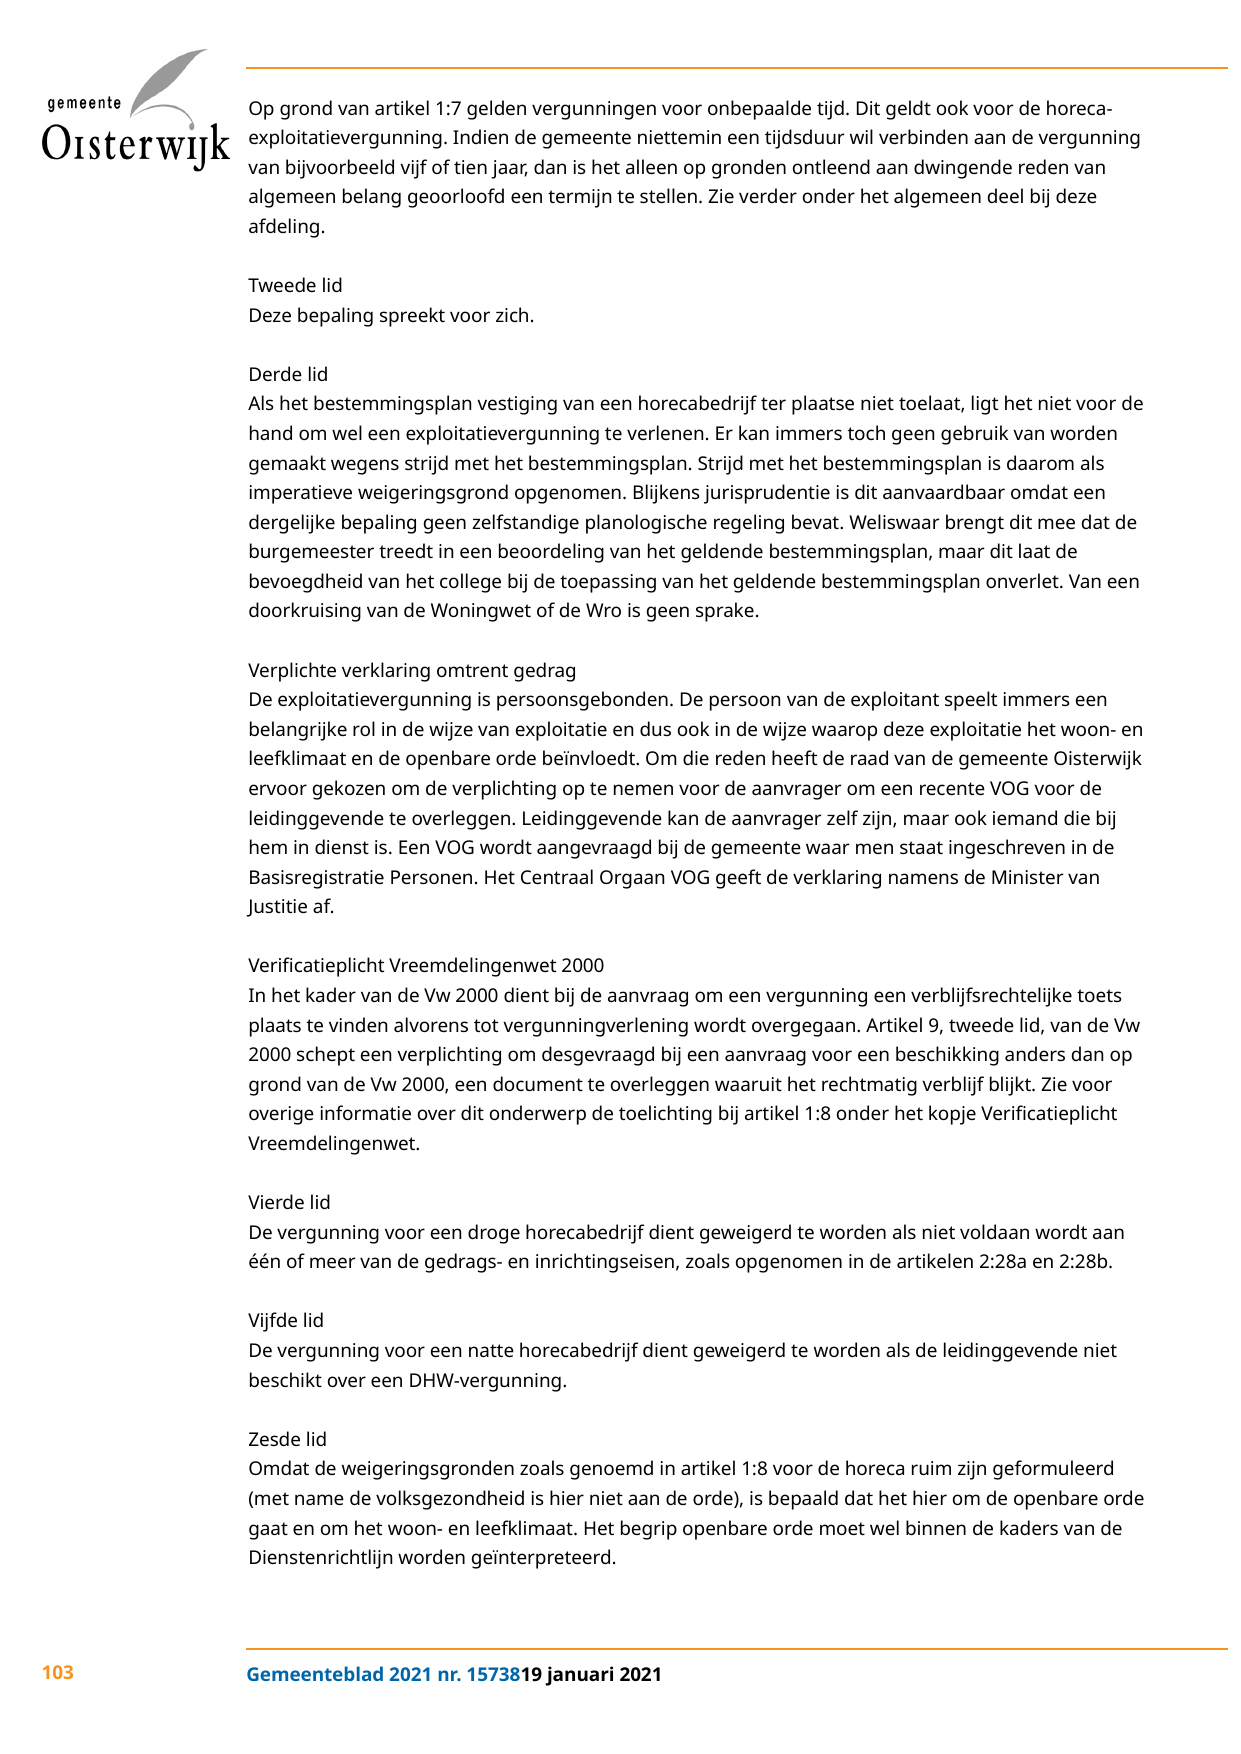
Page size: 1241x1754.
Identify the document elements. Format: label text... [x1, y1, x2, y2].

text Vierde lid [248, 1189, 1152, 1215]
text Als het bestemmingsplan vestiging van een horecabedrijf ter plaatse niet toelaat, ligt het niet voor de hand om wel een exploitatievergunning te verlenen. Er kan immers toch geen gebruik van worden gemaakt wegens strijd met het bestemmingsplan. Strijd met het bestemmingsplan is daarom als imperatieve weigeringsgrond opgenomen. Blijkens jurisprudentie is dit aanvaardbaar omdat een dergelijke bepaling geen zelfstandige planologische regeling bevat. Weliswaar brengt dit mee dat de burgemeester treedt in een beoordeling van het geldende bestemmingsplan, maar dit laat de bevoegdheid van het college bij de toepassing van het geldende bestemmingsplan onverlet. Van een doorkruising van de Woningwet of de Wro is geen sprake. [248, 391, 1152, 623]
text De exploitatievergunning is persoonsgebonden. De persoon van de exploitant speelt immers een belangrijke rol in de wijze van exploitatie en dus ook in de wijze waarop deze exploitatie het woon- en leefklimaat en de openbare orde beïnvloedt. Om die reden heeft de raad van de gemeente Oisterwijk ervoor gekozen om de verplichting op te nemen voor de aanvrager om een recente VOG voor de leidinggevende te overleggen. Leidinggevende kan de aanvrager zelf zijn, maar ook iemand die bij hem in dienst is. Een VOG wordt aangevraagd bij de gemeente waar men staat ingeschreven in de Basisregistratie Personen. Het Centraal Orgaan VOG geeft de verklaring namens de Minister van Justitie af. [248, 686, 1152, 919]
text Zesde lid [248, 1426, 1152, 1452]
text Verificatieplicht Vreemdelingenwet 2000 [248, 953, 1152, 978]
text Derde lid [248, 361, 1152, 387]
text Deze bepaling spreekt voor zich. [248, 302, 1152, 328]
text Verplichte verklaring omtrent gedrag [248, 657, 1152, 683]
text Op grond van artikel 1:7 gelden vergunningen voor onbepaalde tijd. Dit geldt ook voor de horeca-exploitatievergunning. Indien de gemeente niettemin een tijdsduur wil verbinden aan de vergunning van bijvoorbeeld vijf of tien jaar, dan is het alleen op gronden ontleend aan dwingende reden van algemeen belang geoorloofd een termijn te stellen. Zie verder onder het algemeen deel bij deze afdeling. [248, 95, 1152, 239]
text In het kader van de Vw 2000 dient bij de aanvraag om een vergunning een verblijfsrechtelijke toets plaats te vinden alvorens tot vergunningverlening wordt overgegaan. Artikel 9, tweede lid, van de Vw 2000 schept een verplichting om desgevraagd bij een aanvraag voor een beschikking anders dan op grond van de Vw 2000, een document te overleggen waaruit het rechtmatig verblijf blijkt. Zie voor overige informatie over dit onderwerp de toelichting bij artikel 1:8 onder het kopje Verificatieplicht Vreemdelingenwet. [248, 982, 1152, 1156]
text De vergunning voor een natte horecabedrijf dient geweigerd te worden als de leidinggevende niet beschikt over een DHW-vergunning. [248, 1337, 1152, 1393]
picture [41, 47, 231, 172]
text Tweede lid [248, 272, 1152, 298]
text De vergunning voor een droge horecabedrijf dient geweigerd te worden als niet voldaan wordt aan één of meer van de gedrags- en inrichtingseisen, zoals opgenomen in de artikelen 2:28a en 2:28b. [248, 1219, 1152, 1274]
text Omdat de weigeringsgronden zoals genoemd in artikel 1:8 voor de horeca ruim zijn geformuleerd (met name de volksgezondheid is hier niet aan de orde), is bepaald dat het hier om de openbare orde gaat en om het woon- en leefklimaat. Het begrip openbare orde moet wel binnen de kaders van de Dienstenrichtlijn worden geïnterpreteerd. [248, 1456, 1152, 1570]
text Vijfde lid [248, 1308, 1152, 1333]
